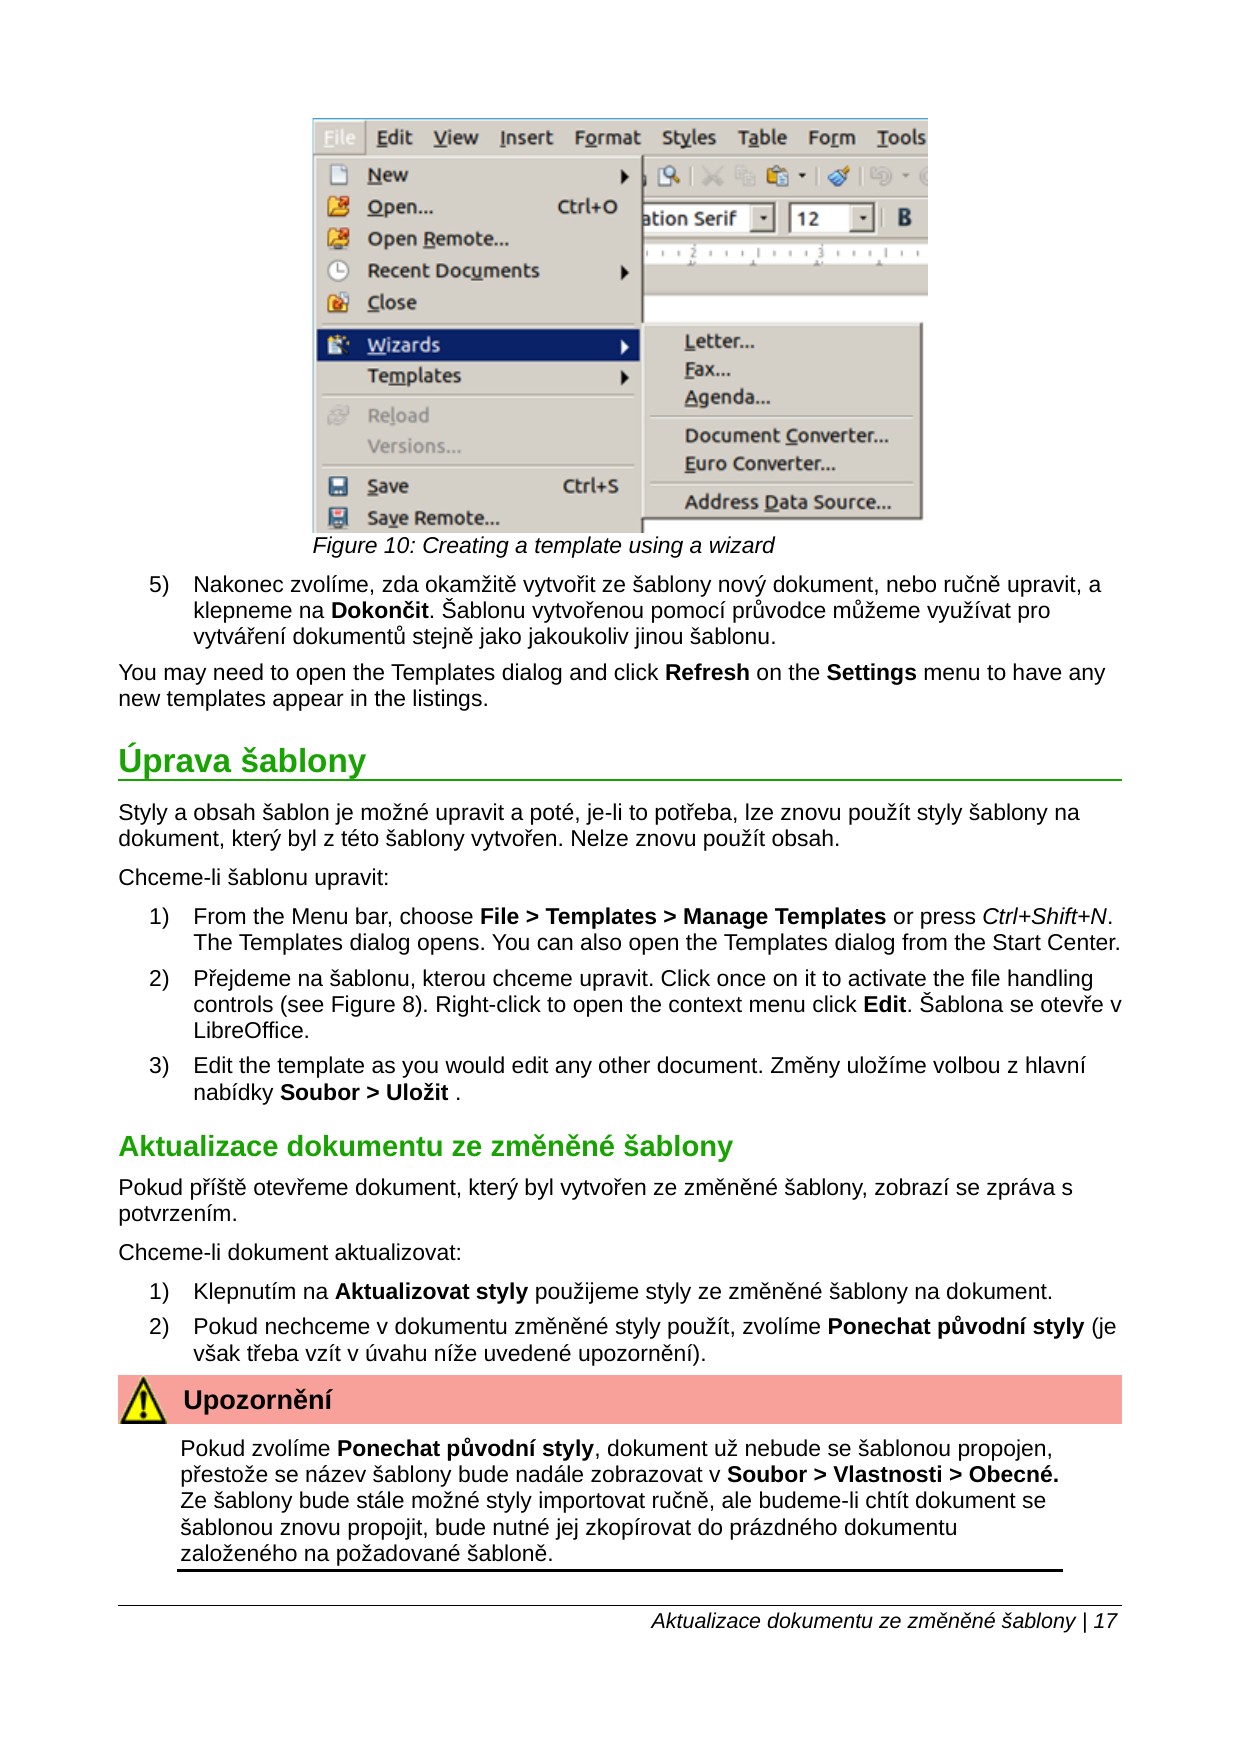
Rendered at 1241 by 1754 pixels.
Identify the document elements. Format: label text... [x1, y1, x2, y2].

list Pokud nechceme v dokumentu změněné styly použít, zvolíme Ponechat původní styly (je však třeba vzít v úvahu níže uvedené upozornění). [169, 1313, 1122, 1366]
list From the Menu bar, choose File > Templates > Manage Templates or press Ctrl+Shift+N. The Templates dialog opens. You can also open the Templates dialog from the Start Center. [169, 903, 1122, 956]
list Chceme-li šablonu upravit: [118, 864, 1122, 890]
subtitle Upozornění [167, 1375, 1122, 1424]
list Klepnutím na Aktualizovat styly použijeme styly ze změněné šablony na dokument. [169, 1278, 1122, 1304]
text Figure 10: Creating a template using a wizard [312, 533, 928, 558]
subtitle Aktualizace dokumentu ze změněné šablony [118, 1129, 1122, 1162]
text Pokud zvolíme Ponechat původní styly, dokument už nebude se šablonou propojen, přestože se název šablony bude nadále zobrazovat v Soubor > Vlastnosti > Obecné. Ze šablony bude stále možné styly importovat ručně, ale budeme-li chtít dokument se šablonou znovu propojit, bude nutné jej zkopírovat do prázdného dokumentu založeného na požadované šabloně. [177, 1432, 1063, 1569]
text Pokud příště otevřeme dokument, který byl vytvořen ze změněné šablony, zobrazí se zpráva s potvrzením. [118, 1174, 1122, 1227]
text Chceme-li dokument aktualizovat: [118, 1239, 1122, 1266]
subtitle Úprava šablony [118, 741, 1122, 779]
picture [119, 1375, 167, 1424]
list Nakonec zvolíme, zda okamžitě vytvořit ze šablony nový dokument, nebo ručně upravit, a klepneme na Dokončit. Šablonu vytvořenou pomocí průvodce můžeme využívat pro vytváření dokumentů stejně jako jakoukoliv jinou šablonu. [169, 571, 1122, 649]
list Přejdeme na šablonu, kterou chceme upravit. Click once on it to activate the file handling controls (see Figure 8). Right-click to open the context menu click Edit. Šablona se otevře v LibreOffice. [169, 964, 1122, 1043]
picture [312, 118, 928, 533]
list Edit the template as you would edit any other document. Změny uložíme volbou z hlavní nabídky Soubor > Uložit . [169, 1052, 1122, 1105]
text You may need to open the Templates dialog and click Refresh on the Settings menu to have any new templates appear in the listings. [118, 658, 1122, 711]
text Styly a obsah šablon je možné upravit a poté, je-li to potřeba, lze znovu použít styly šablony na dokument, který byl z této šablony vytvořen. Nelze znovu použít obsah. [118, 799, 1122, 852]
